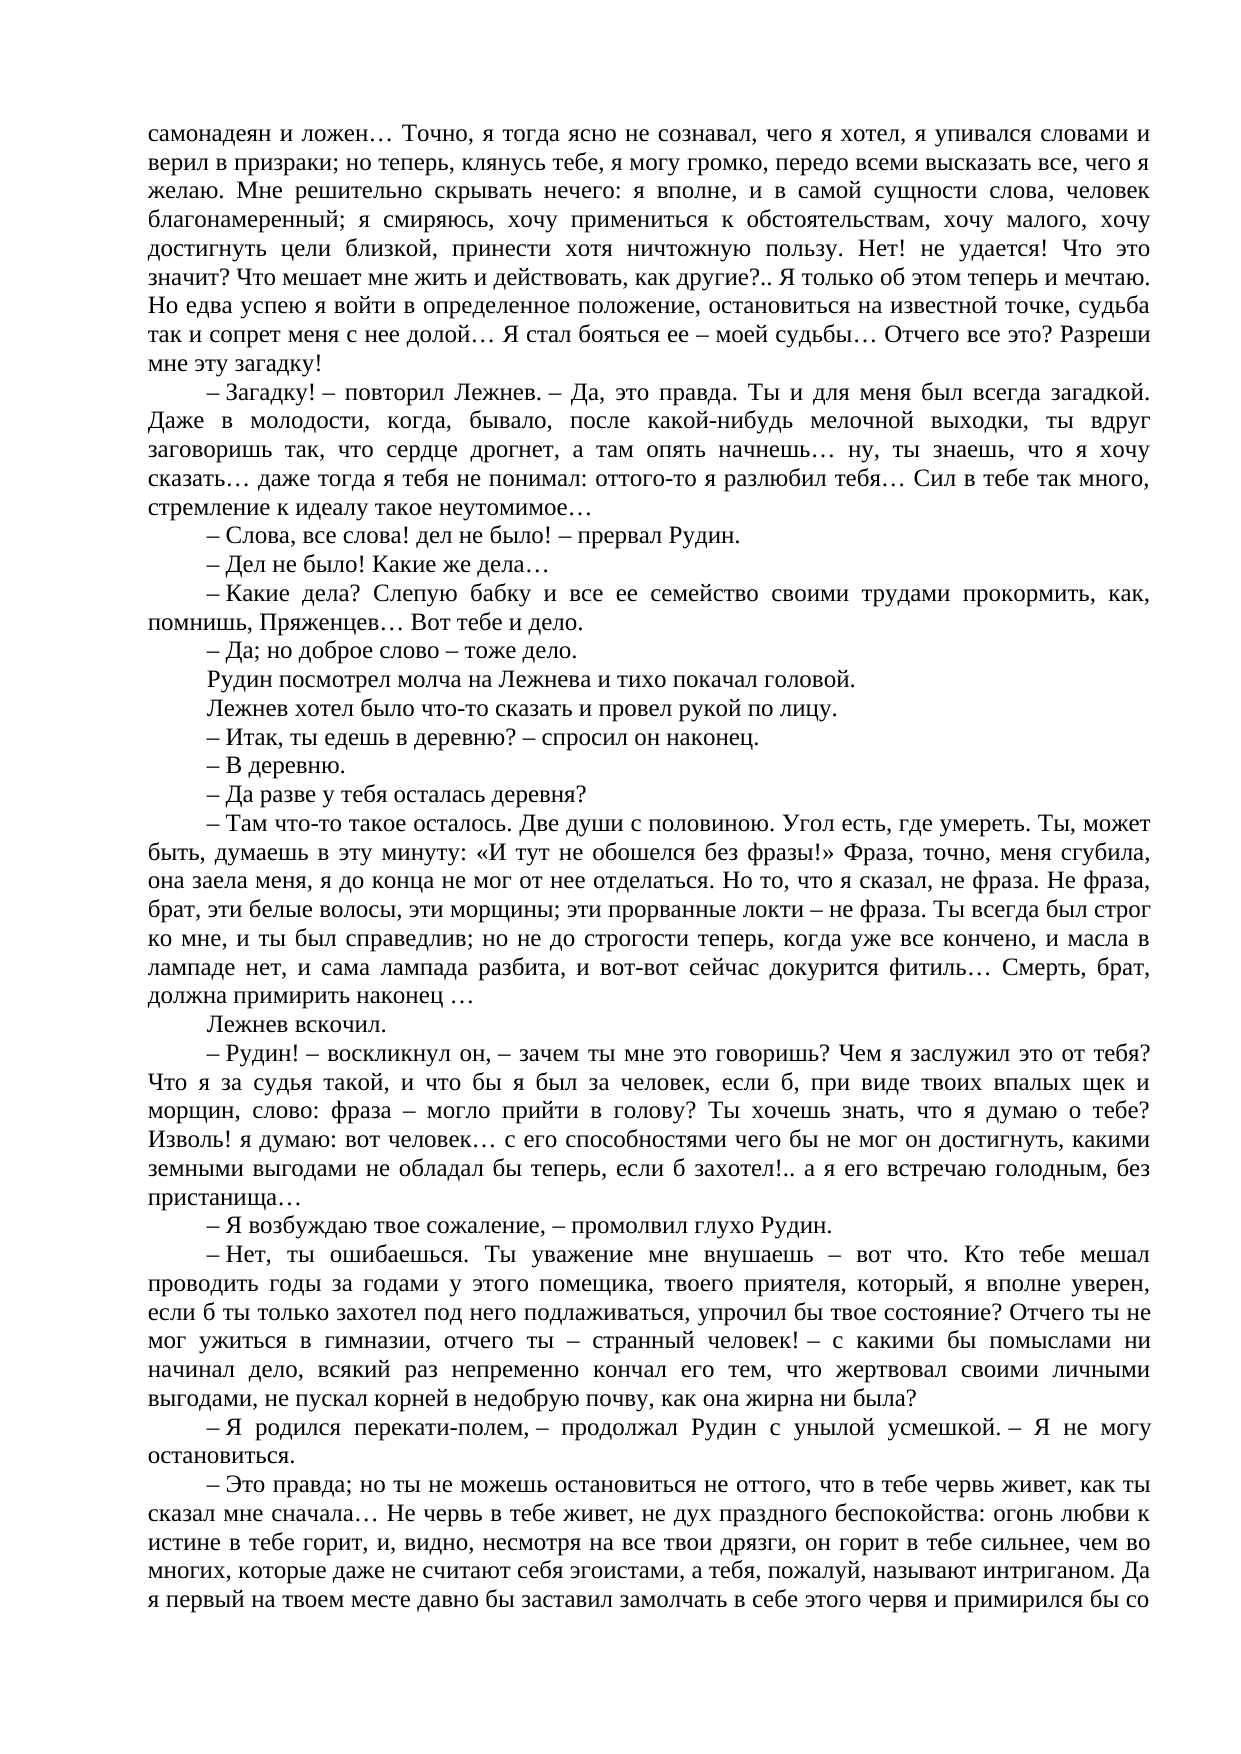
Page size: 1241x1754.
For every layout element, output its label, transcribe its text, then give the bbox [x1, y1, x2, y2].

text – Слова, все слова! дел не было! – прервал Рудин. [148, 521, 1152, 549]
text Лежнев хотел было что-то сказать и провел рукой по лицу. [148, 693, 1152, 722]
text – Да; но доброе слово – тоже дело. [148, 636, 1152, 664]
text – Дел не было! Какие же дела… [148, 549, 1152, 578]
text – Я возбуждаю твое сожаление, – промолвил глухо Рудин. [148, 1211, 1152, 1239]
text – Там что-то такое осталось. Две души с половиною. Угол есть, где умереть. Ты, может быть, думаешь в эту минуту: «И тут не обошелся без фразы!» Фраза, точно, меня сгубила, она заела меня, я до конца не мог от нее отделаться. Но то, что я сказал, не фраза. Не фраза, брат, эти белые волосы, эти морщины; эти прорванные локти – не фраза. Ты всегда был строг ко мне, и ты был справедлив; но не до строгости теперь, когда уже все кончено, и масла в лампаде нет, и сама лампада разбита, и вот-вот сейчас докурится фитиль… Смерть, брат, должна примирить наконец … [148, 808, 1152, 1009]
text самонадеян и ложен… Точно, я тогда ясно не сознавал, чего я хотел, я упивался словами и верил в призраки; но теперь, клянусь тебе, я могу громко, передо всеми высказать все, чего я желаю. Мне решительно скрывать нечего: я вполне, и в самой сущности слова, человек благонамеренный; я смиряюсь, хочу примениться к обстоятельствам, хочу малого, хочу достигнуть цели близкой, принести хотя ничтожную пользу. Нет! не удается! Что это значит? Что мешает мне жить и действовать, как другие?.. Я только об этом теперь и мечтаю. Но едва успею я войти в определенное положение, остановиться на известной точке, судьба так и сопрет меня с нее долой… Я стал бояться ее – моей судьбы… Отчего все это? Разреши мне эту загадку! [148, 118, 1152, 377]
text – В деревню. [148, 751, 1152, 779]
text – Какие дела? Слепую бабку и все ее семейство своими трудами прокормить, как, помнишь, Пряженцев… Вот тебе и дело. [148, 578, 1152, 636]
text – Рудин! – воскликнул он, – зачем ты мне это говоришь? Чем я заслужил это от тебя? Что я за судья такой, и что бы я был за человек, если б, при виде твоих впалых щек и морщин, слово: фраза – могло прийти в голову? Ты хочешь знать, что я думаю о тебе? Изволь! я думаю: вот человек… с его способностями чего бы не мог он достигнуть, какими земными выгодами не обладал бы теперь, если б захотел!.. а я его встречаю голодным, без пристанища… [148, 1038, 1152, 1211]
text – Итак, ты едешь в деревню? – спросил он наконец. [148, 722, 1152, 751]
text Лежнев вскочил. [148, 1009, 1152, 1038]
text Рудин посмотрел молча на Лежнева и тихо покачал головой. [148, 664, 1152, 693]
text – Да разве у тебя осталась деревня? [148, 779, 1152, 808]
text – Загадку! – повторил Лежнев. – Да, это правда. Ты и для меня был всегда загадкой. Даже в молодости, когда, бывало, после какой-нибудь мелочной выходки, ты вдруг заговоришь так, что сердце дрогнет, а там опять начнешь… ну, ты знаешь, что я хочу сказать… даже тогда я тебя не понимал: оттого-то я разлюбил тебя… Сил в тебе так много, стремление к идеалу такое неутомимое… [148, 377, 1152, 521]
text – Это правда; но ты не можешь остановиться не оттого, что в тебе червь живет, как ты сказал мне сначала… Не червь в тебе живет, не дух праздного беспокойства: огонь любви к истине в тебе горит, и, видно, несмотря на все твои дрязги, он горит в тебе сильнее, чем во многих, которые даже не считают себя эгоистами, а тебя, пожалуй, называют интриганом. Да я первый на твоем месте давно бы заставил замолчать в себе этого червя и примирился бы со [148, 1469, 1152, 1613]
text – Нет, ты ошибаешься. Ты уважение мне внушаешь – вот что. Кто тебе мешал проводить годы за годами у этого помещика, твоего приятеля, который, я вполне уверен, если б ты только захотел под него подлаживаться, упрочил бы твое состояние? Отчего ты не мог ужиться в гимназии, отчего ты – странный человек! – с какими бы помыслами ни начинал дело, всякий раз непременно кончал его тем, что жертвовал своими личными выгодами, не пускал корней в недобрую почву, как она жирна ни была? [148, 1239, 1152, 1412]
text – Я родился перекати-полем, – продолжал Рудин с унылой усмешкой. – Я не могу остановиться. [148, 1412, 1152, 1469]
